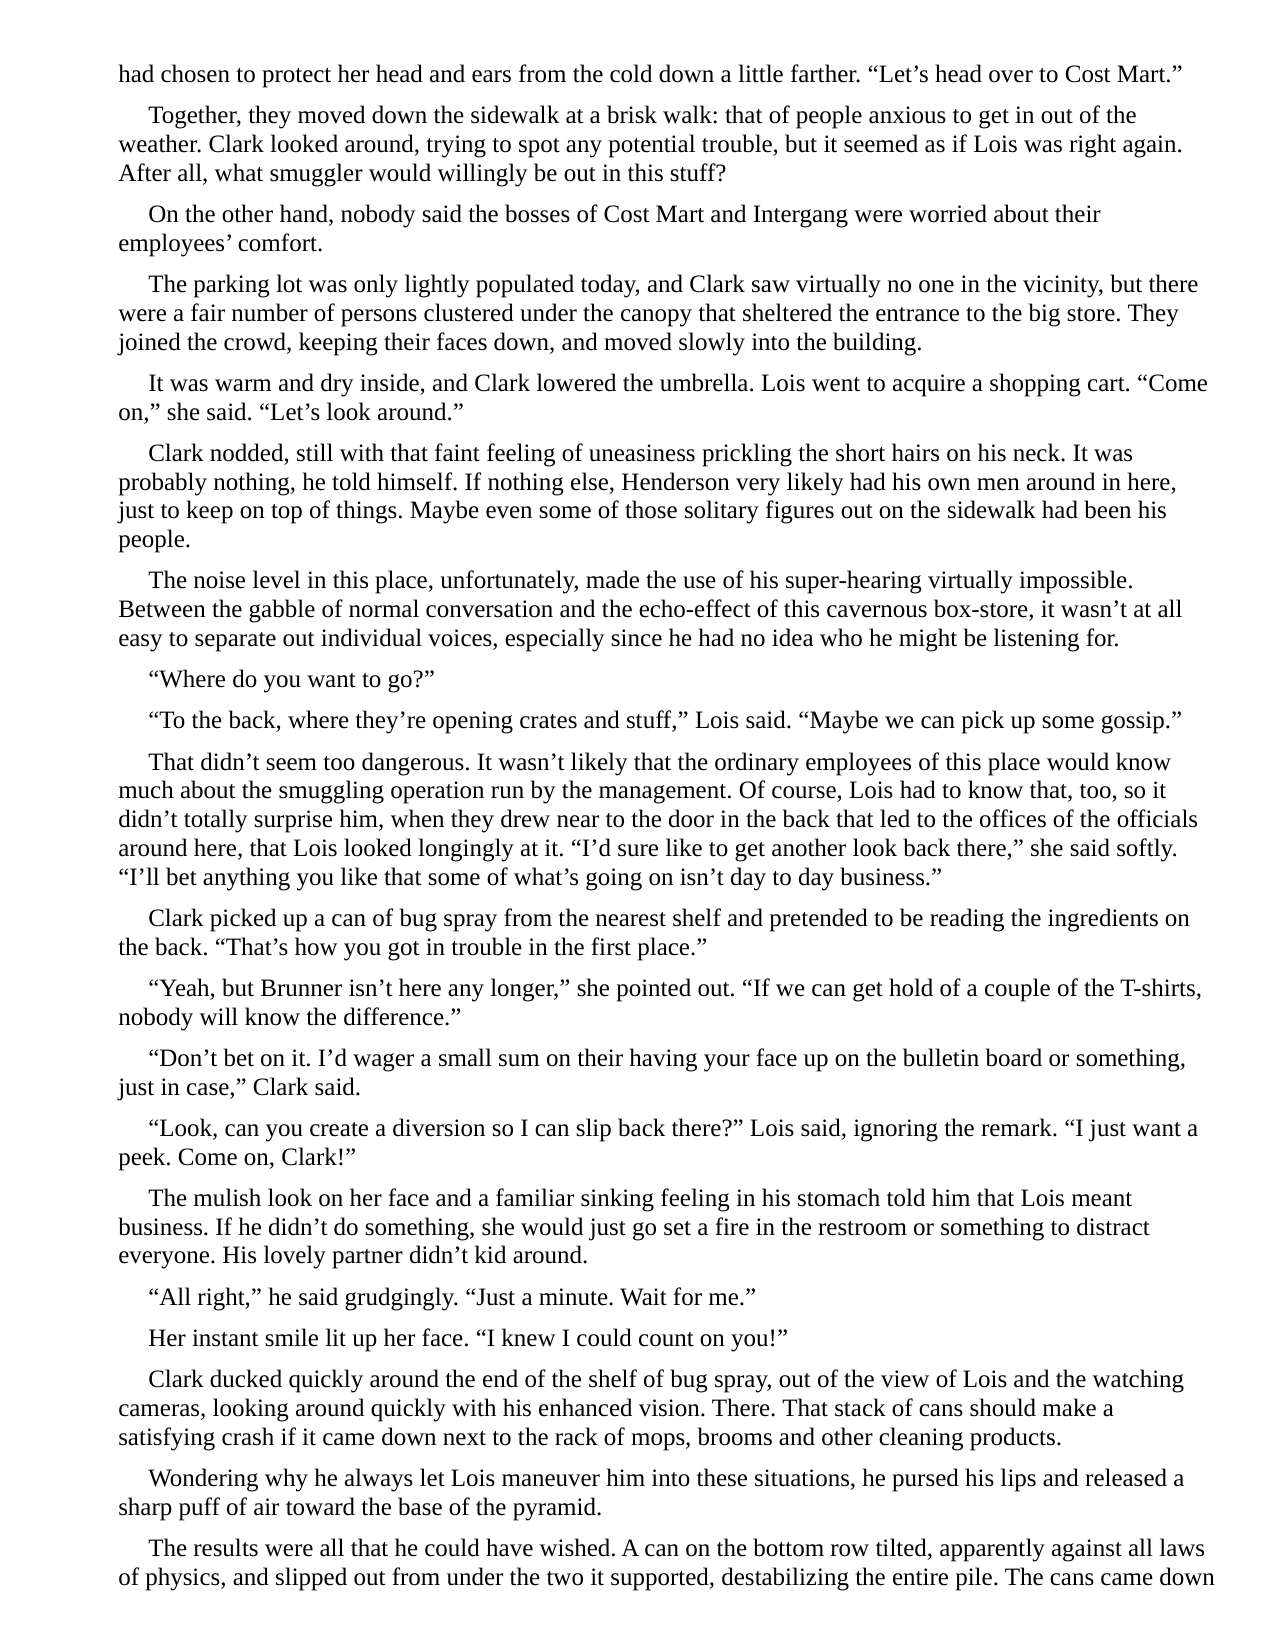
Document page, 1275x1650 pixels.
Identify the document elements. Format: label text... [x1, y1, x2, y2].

text Wondering why he always let Lois maneuver him into these situations, he pursed his lips and released a sharp puff of air toward the base of the pyramid. [118, 1463, 1216, 1520]
text On the other hand, nobody said the bosses of Cost Mart and Intergang were worried about their employees’ comfort. [118, 199, 1216, 257]
text It was warm and dry inside, and Clark lowered the umbrella. Lois went to acquire a shopping cart. “Come on,” she said. “Let’s look around.” [118, 368, 1216, 425]
text That didn’t seem too dangerous. It wasn’t likely that the ordinary employees of this place would know much about the smuggling operation run by the management. Of course, Lois had to know that, too, so it didn’t totally surprise him, when they drew near to the door in the back that led to the offices of the officials around here, that Lois looked longingly at it. “I’d sure like to get another look back there,” she said softly. “I’ll bet anything you like that some of what’s going on isn’t day to day business.” [118, 747, 1216, 890]
text The results were all that he could have wished. A can on the bottom row tilted, apparently against all laws of physics, and slipped out from under the two it supported, destabilizing the entire pile. The cans came down [118, 1533, 1216, 1590]
text “Where do you want to go?” [118, 664, 1216, 693]
text had chosen to protect her head and ears from the cold down a little farther. “Let’s head over to Cost Mart.” [118, 59, 1216, 88]
text Together, they moved down the sidewalk at a brisk walk: that of people anxious to get in out of the weather. Clark looked around, trying to spot any potential trouble, but it seemed as if Lois was right again. After all, what smuggler would willingly be out in this stuff? [118, 100, 1216, 187]
text “Yeah, but Brunner isn’t here any longer,” she pointed out. “If we can get hold of a couple of the T-shirts, nobody will know the difference.” [118, 973, 1216, 1030]
text Her instant smile lit up her face. “I knew I could count on you!” [118, 1323, 1216, 1352]
text Clark ducked quickly around the end of the shelf of bug spray, out of the view of Lois and the watching cameras, looking around quickly with his enhanced vision. There. That stack of cans should make a satisfying crash if it came down next to the rack of mops, brooms and other cleaning products. [118, 1364, 1216, 1450]
text The noise level in this place, unfortunately, made the use of his super-hearing virtually impossible. Between the gabble of normal conversation and the echo-effect of this cavernous box-store, it wasn’t at all easy to separate out individual voices, especially since he had no idea who he might be listening for. [118, 565, 1216, 652]
text “All right,” he said grudgingly. “Just a minute. Wait for me.” [118, 1282, 1216, 1310]
text “Don’t bet on it. I’d wager a small sum on their having your face up on the bulletin board or something, just in case,” Clark said. [118, 1043, 1216, 1100]
text Clark picked up a can of bug spray from the nearest shelf and pretended to be reading the ingredients on the back. “That’s how you got in trouble in the first place.” [118, 903, 1216, 960]
text The mulish look on her face and a familiar sinking feeling in his stomach told him that Lois meant business. If he didn’t do something, she would just go set a fire in the restroom or something to distract everyone. His lovely partner didn’t kid around. [118, 1183, 1216, 1269]
text The parking lot was only lightly populated today, and Clark saw virtually no one in the vicinity, but there were a fair number of persons clustered under the canopy that sheltered the entrance to the big store. They joined the crowd, keeping their faces down, and moved slowly into the building. [118, 269, 1216, 355]
text Clark nodded, still with that faint feeling of uneasiness prickling the short hairs on his neck. It was probably nothing, he told himself. If nothing else, Henderson very likely had his own men around in here, just to keep on top of things. Maybe even some of those solitary figures out on the sidewalk had been his people. [118, 438, 1216, 553]
text “Look, can you create a diversion so I can slip back there?” Lois said, ignoring the remark. “I just want a peek. Come on, Clark!” [118, 1113, 1216, 1170]
text “To the back, where they’re opening crates and stuff,” Lois said. “Maybe we can pick up some gossip.” [118, 705, 1216, 734]
